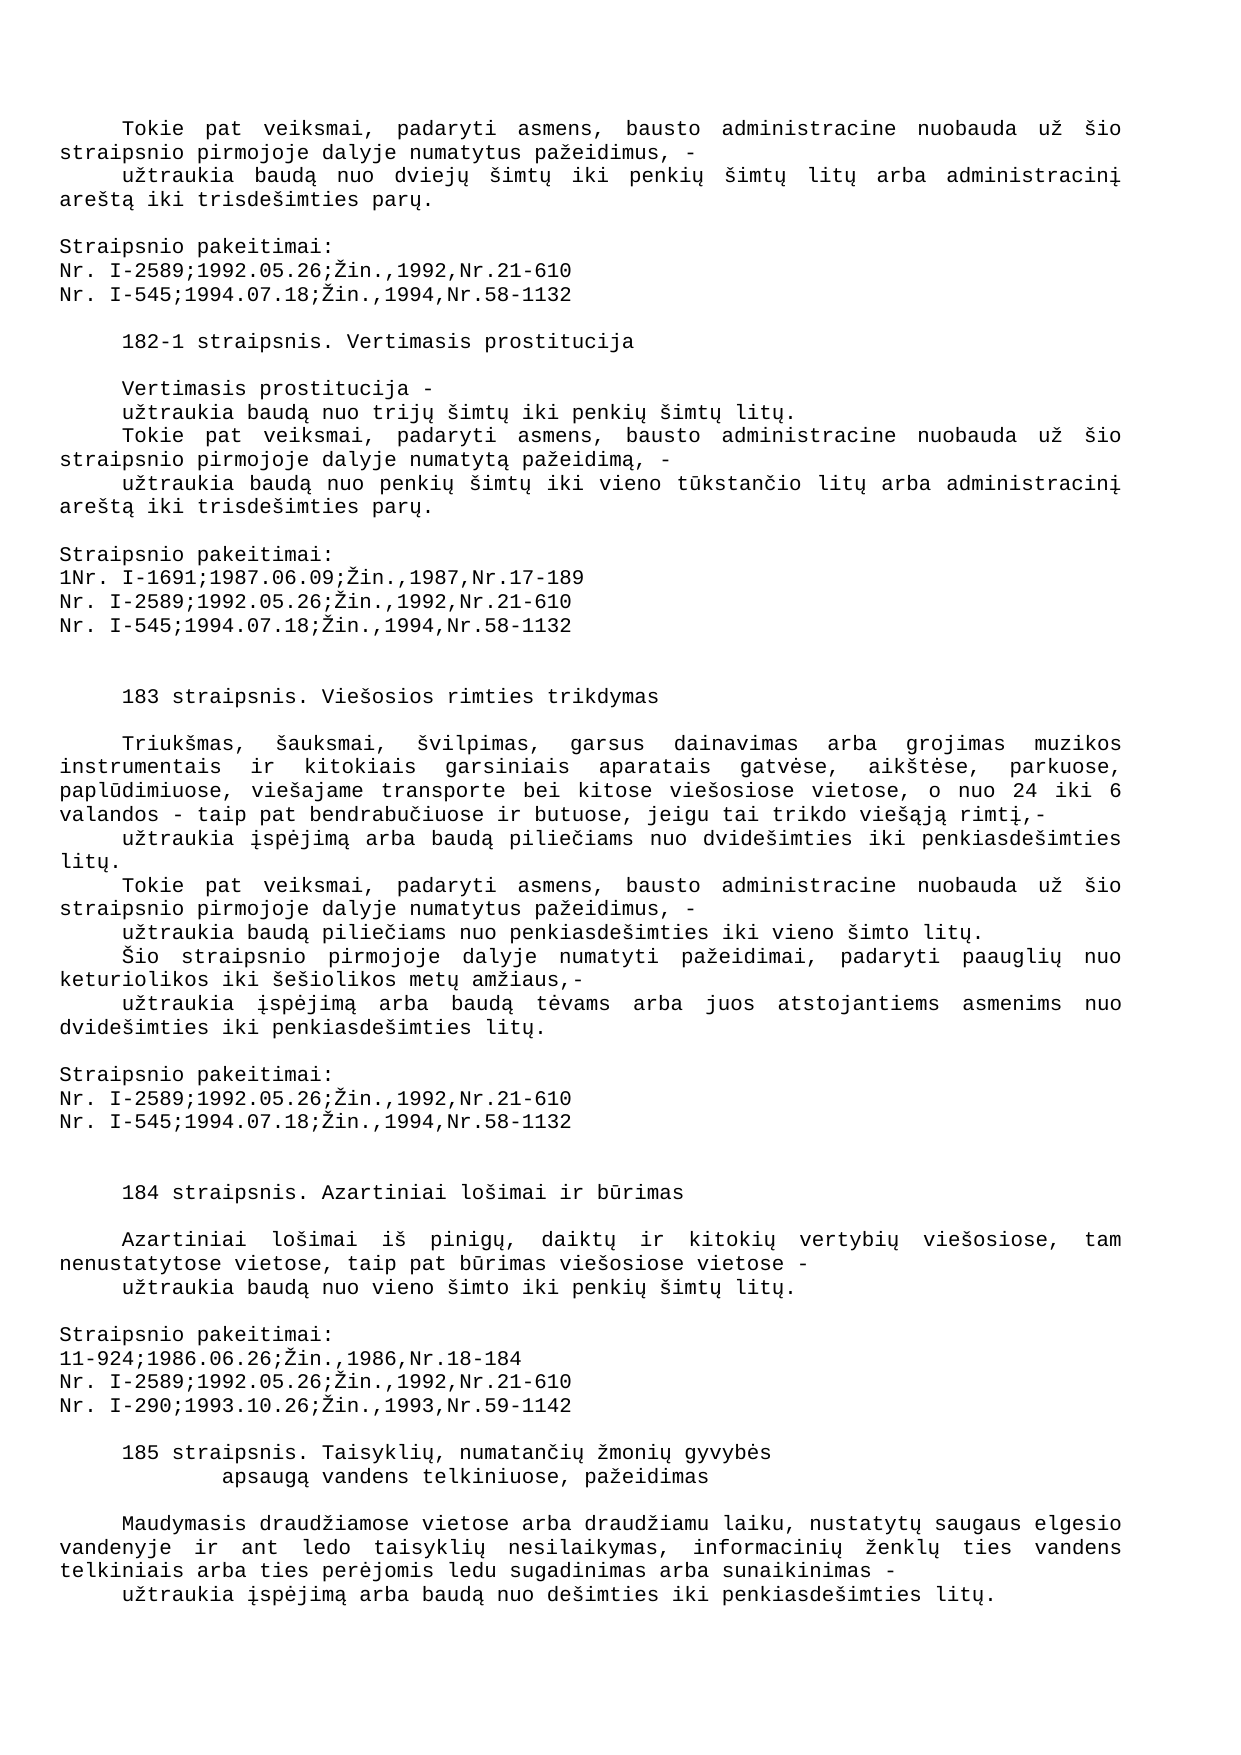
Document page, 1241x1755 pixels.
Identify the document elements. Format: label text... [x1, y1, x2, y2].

text Tokie pat veiksmai, padaryti asmens, bausto administracine nuobauda už šio straipsnio pirmojoje dalyje numatytą pažeidimą, - [59, 426, 1122, 473]
text užtraukia baudą nuo trijų šimtų iki penkių šimtų litų. [59, 402, 1122, 426]
text Nr. I-2589;1992.05.26;Žin.,1992,Nr.21-610 [59, 591, 1122, 615]
text Nr. I-2589;1992.05.26;Žin.,1992,Nr.21-610 [59, 1088, 1122, 1111]
text 182-1 straipsnis. Vertimasis prostitucija [59, 331, 1122, 354]
text 183 straipsnis. Viešosios rimties trikdymas [59, 686, 1122, 709]
text užtraukia įspėjimą arba baudą piliečiams nuo dvidešimties iki penkiasdešimties litų. [59, 827, 1122, 875]
text Nr. I-2589;1992.05.26;Žin.,1992,Nr.21-610 [59, 260, 1122, 284]
text Šio straipsnio pirmojoje dalyje numatyti pažeidimai, padaryti paauglių nuo keturiolikos iki šešiolikos metų amžiaus,- [59, 946, 1122, 993]
text užtraukia baudą nuo penkių šimtų iki vieno tūkstančio litų arba administracinį areštą iki trisdešimties parų. [59, 473, 1122, 520]
text Nr. I-290;1993.10.26;Žin.,1993,Nr.59-1142 [59, 1395, 1122, 1419]
text užtraukia baudą nuo vieno šimto iki penkių šimtų litų. [59, 1277, 1122, 1300]
text Nr. I-545;1994.07.18;Žin.,1994,Nr.58-1132 [59, 284, 1122, 307]
text 11-924;1986.06.26;Žin.,1986,Nr.18-184 [59, 1348, 1122, 1371]
text Triukšmas, šauksmai, švilpimas, garsus dainavimas arba grojimas muzikos instrumentais ir kitokiais garsiniais aparatais gatvėse, aikštėse, parkuose, paplūdimiuose, viešajame transporte bei kitose viešosiose vietose, o nuo 24 iki 6 valandos - taip pat bendrabučiuose ir butuose, jeigu tai trikdo viešąją rimtį,- [59, 733, 1122, 827]
text Straipsnio pakeitimai: [59, 1064, 1122, 1088]
text užtraukia įspėjimą arba baudą tėvams arba juos atstojantiems asmenims nuo dvidešimties iki penkiasdešimties litų. [59, 993, 1122, 1040]
text užtraukia įspėjimą arba baudą nuo dešimties iki penkiasdešimties litų. [59, 1584, 1122, 1608]
text Nr. I-545;1994.07.18;Žin.,1994,Nr.58-1132 [59, 615, 1122, 638]
text Vertimasis prostitucija - [59, 378, 1122, 402]
text Straipsnio pakeitimai: [59, 1324, 1122, 1348]
text 184 straipsnis. Azartiniai lošimai ir būrimas [59, 1182, 1122, 1206]
text Straipsnio pakeitimai: [59, 544, 1122, 567]
text užtraukia baudą piliečiams nuo penkiasdešimties iki vieno šimto litų. [59, 922, 1122, 946]
text 185 straipsnis. Taisyklių, numatančių žmonių gyvybės [59, 1442, 1122, 1466]
text Tokie pat veiksmai, padaryti asmens, bausto administracine nuobauda už šio straipsnio pirmojoje dalyje numatytus pažeidimus, - [59, 875, 1122, 922]
text Maudymasis draudžiamose vietose arba draudžiamu laiku, nustatytų saugaus elgesio vandenyje ir ant ledo taisyklių nesilaikymas, informacinių ženklų ties vandens telkiniais arba ties perėjomis ledu sugadinimas arba sunaikinimas - [59, 1513, 1122, 1584]
text apsaugą vandens telkiniuose, pažeidimas [59, 1466, 1122, 1489]
text Straipsnio pakeitimai: [59, 236, 1122, 260]
text Azartiniai lošimai iš pinigų, daiktų ir kitokių vertybių viešosiose, tam nenustatytose vietose, taip pat būrimas viešosiose vietose - [59, 1229, 1122, 1277]
text užtraukia baudą nuo dviejų šimtų iki penkių šimtų litų arba administracinį areštą iki trisdešimties parų. [59, 165, 1122, 213]
text 1Nr. I-1691;1987.06.09;Žin.,1987,Nr.17-189 [59, 567, 1122, 591]
text Nr. I-2589;1992.05.26;Žin.,1992,Nr.21-610 [59, 1371, 1122, 1395]
text Tokie pat veiksmai, padaryti asmens, bausto administracine nuobauda už šio straipsnio pirmojoje dalyje numatytus pažeidimus, - [59, 118, 1122, 165]
text Nr. I-545;1994.07.18;Žin.,1994,Nr.58-1132 [59, 1111, 1122, 1135]
